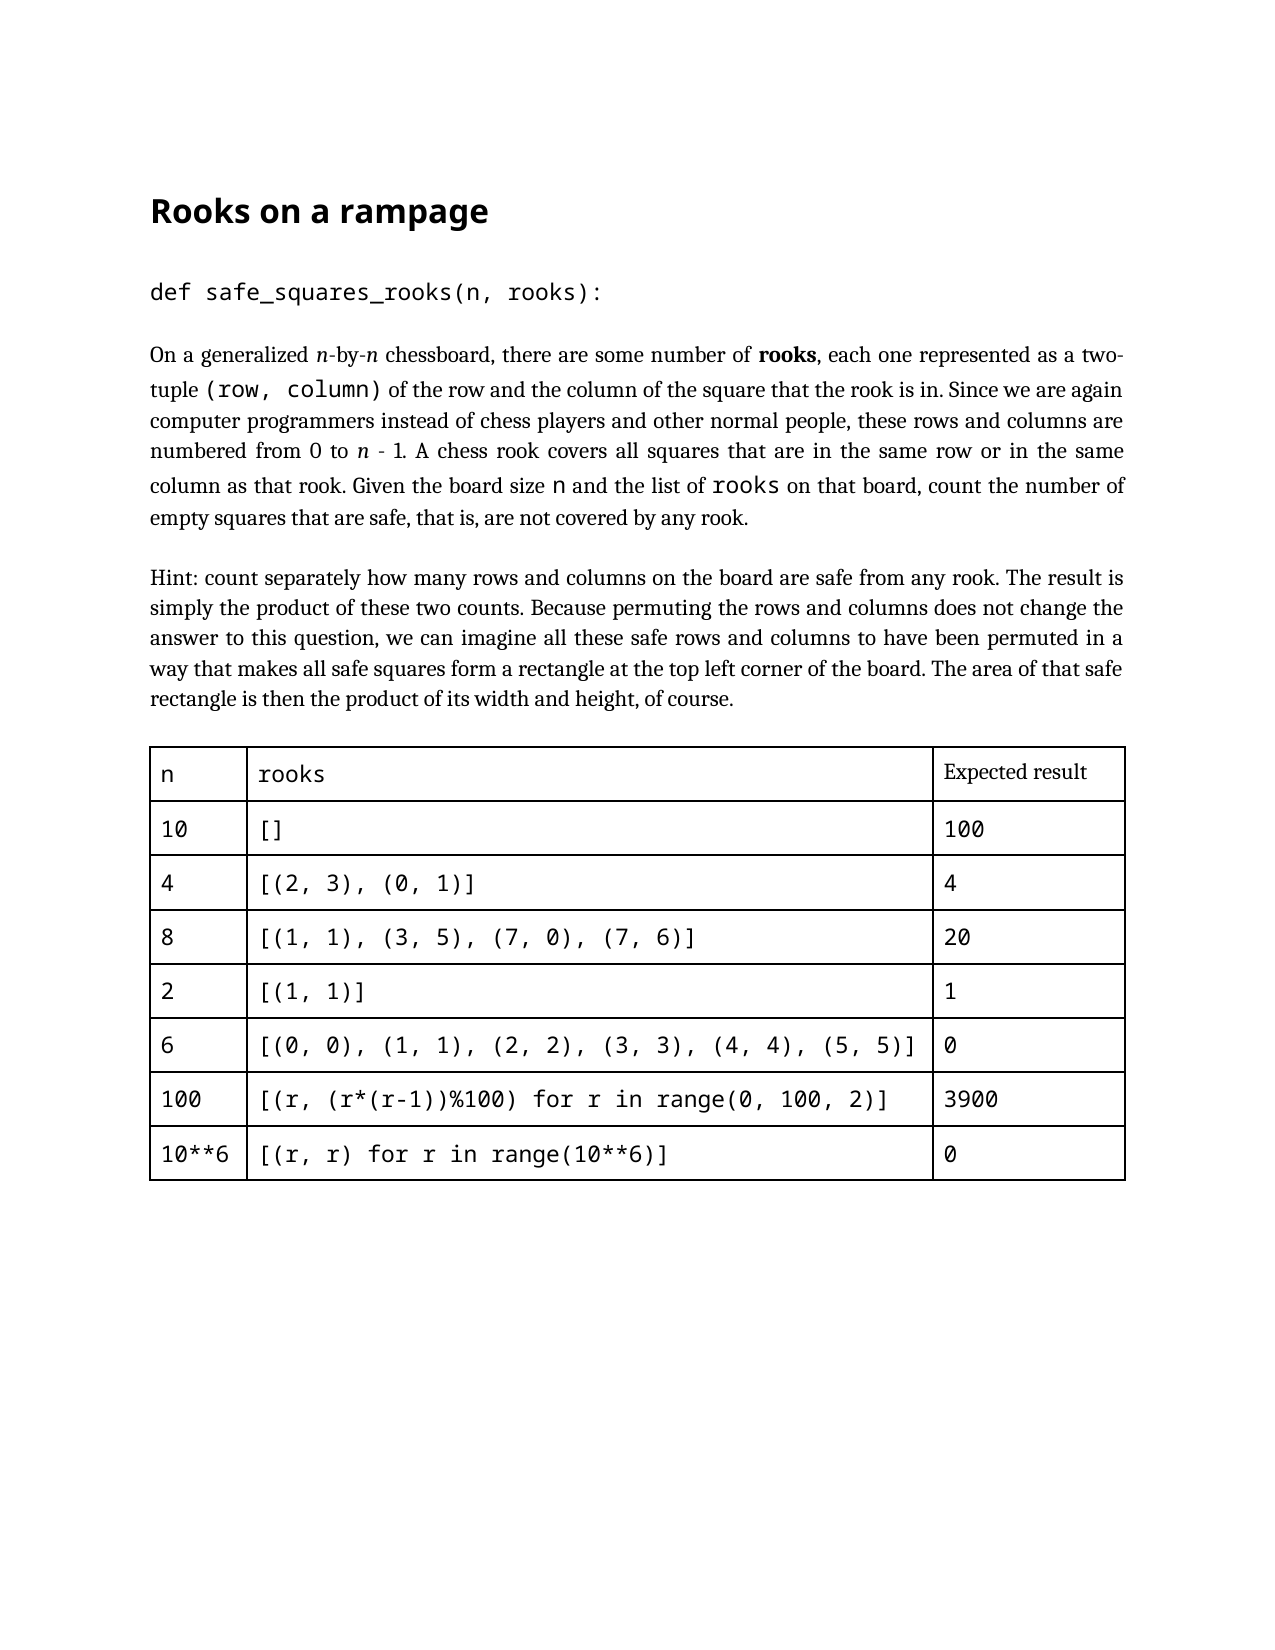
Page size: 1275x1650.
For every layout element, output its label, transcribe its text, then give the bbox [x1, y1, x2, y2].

table_cell 10**6 [151, 1127, 246, 1179]
table_header n [151, 748, 246, 800]
table_cell 100 [151, 1073, 246, 1125]
text def safe_squares_rooks(n, rooks): [150, 276, 1125, 307]
table_cell 1 [934, 965, 1124, 1017]
table_cell 6 [151, 1019, 246, 1071]
text On a generalized n-by-n chessboard, there are some number of rooks, each one represented as a two-tuple (row, column) of the row and the column of the square that the rook is in. Since we are again computer programmers instead of chess players and other normal people, these rows and columns are numbered from 0 to n - 1. A chess rook covers all squares that are in the same row or in the same column as that rook. Given the board size n and the list of rooks on that board, count the number of empty squares that are safe, that is, are not covered by any rook. [150, 342, 1125, 531]
table_cell 3900 [934, 1073, 1124, 1125]
table_cell 2 [151, 965, 246, 1017]
table_cell [(2, 3), (0, 1)] [248, 856, 932, 908]
table_header Expected result [934, 748, 1124, 800]
table_cell 8 [151, 911, 246, 963]
table_cell [(1, 1), (3, 5), (7, 0), (7, 6)] [248, 911, 932, 963]
table_cell [(r, r) for r in range(10**6)] [248, 1127, 932, 1179]
table_cell 4 [934, 856, 1124, 908]
table_header rooks [248, 748, 932, 800]
subtitle Rooks on a rampage [150, 187, 1125, 233]
text Hint: count separately how many rows and columns on the board are safe from any rook. The result is simply the product of these two counts. Because permuting the rows and columns does not change the answer to this question, we can imagine all these safe rows and columns to have been permuted in a way that makes all safe squares form a rectangle at the top left corner of the board. The area of that safe rectangle is then the product of its width and height, of course. [150, 565, 1125, 712]
table_cell [(0, 0), (1, 1), (2, 2), (3, 3), (4, 4), (5, 5)] [248, 1019, 932, 1071]
table_cell 20 [934, 911, 1124, 963]
table_cell 4 [151, 856, 246, 908]
table_cell [(1, 1)] [248, 965, 932, 1017]
table_cell [] [248, 802, 932, 854]
table_cell [(r, (r*(r-1))%100) for r in range(0, 100, 2)] [248, 1073, 932, 1125]
table_cell 100 [934, 802, 1124, 854]
table_cell 0 [934, 1127, 1124, 1179]
table_cell 0 [934, 1019, 1124, 1071]
table_cell 10 [151, 802, 246, 854]
